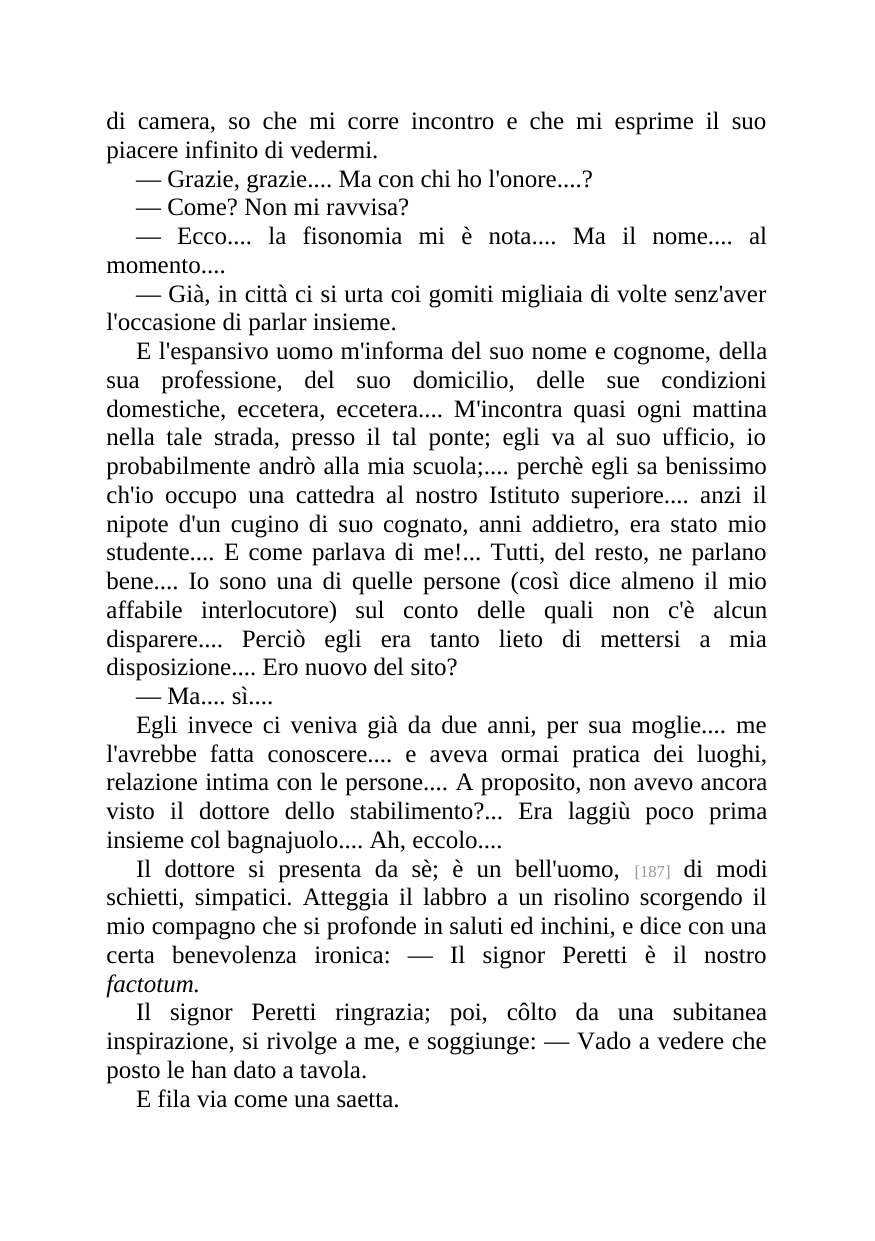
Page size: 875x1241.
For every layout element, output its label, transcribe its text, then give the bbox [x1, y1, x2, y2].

text Il dottore si presenta da sè; è un bell'uomo, [187] di modi schietti, simpatici. Atteggia il labbro a un risolino scorgendo il mio compagno che si profonde in saluti ed inchini, e dice con una certa benevolenza ironica: — Il signor Peretti è il nostro factotum. [106, 854, 768, 997]
text di camera, so che mi corre incontro e che mi esprime il suo piacere infinito di vedermi. [106, 106, 768, 164]
text — Già, in città ci si urta coi gomiti migliaia di volte senz'aver l'occasione di parlar insieme. [106, 279, 768, 336]
text E fila via come una saetta. [106, 1084, 768, 1112]
text E l'espansivo uomo m'informa del suo nome e cognome, della sua professione, del suo domicilio, delle sue condizioni domestiche, eccetera, eccetera.... M'incontra quasi ogni mattina nella tale strada, presso il tal ponte; egli va al suo ufficio, io probabilmente andrò alla mia scuola;.... perchè egli sa benissimo ch'io occupo una cattedra al nostro Istituto superiore.... anzi il nipote d'un cugino di suo cognato, anni addietro, era stato mio studente.... E come parlava di me!... Tutti, del resto, ne parlano bene.... Io sono una di quelle persone (così dice almeno il mio affabile interlocutore) sul conto delle quali non c'è alcun disparere.... Perciò egli era tanto lieto di mettersi a mia disposizione.... Ero nuovo del sito? [106, 336, 768, 681]
text — Grazie, grazie.... Ma con chi ho l'onore....? [106, 164, 768, 192]
text Egli invece ci veniva già da due anni, per sua moglie.... me l'avrebbe fatta conoscere.... e aveva ormai pratica dei luoghi, relazione intima con le persone.... A proposito, non avevo ancora visto il dottore dello stabilimento?... Era laggiù poco prima insieme col bagnajuolo.... Ah, eccolo.... [106, 710, 768, 854]
text — Ecco.... la fisonomia mi è nota.... Ma il nome.... al momento.... [106, 221, 768, 279]
text — Come? Non mi ravvisa? [106, 192, 768, 221]
text — Ma.... sì.... [106, 681, 768, 710]
text Il signor Peretti ringrazia; poi, côlto da una subitanea inspirazione, si rivolge a me, e soggiunge: — Vado a vedere che posto le han dato a tavola. [106, 997, 768, 1084]
